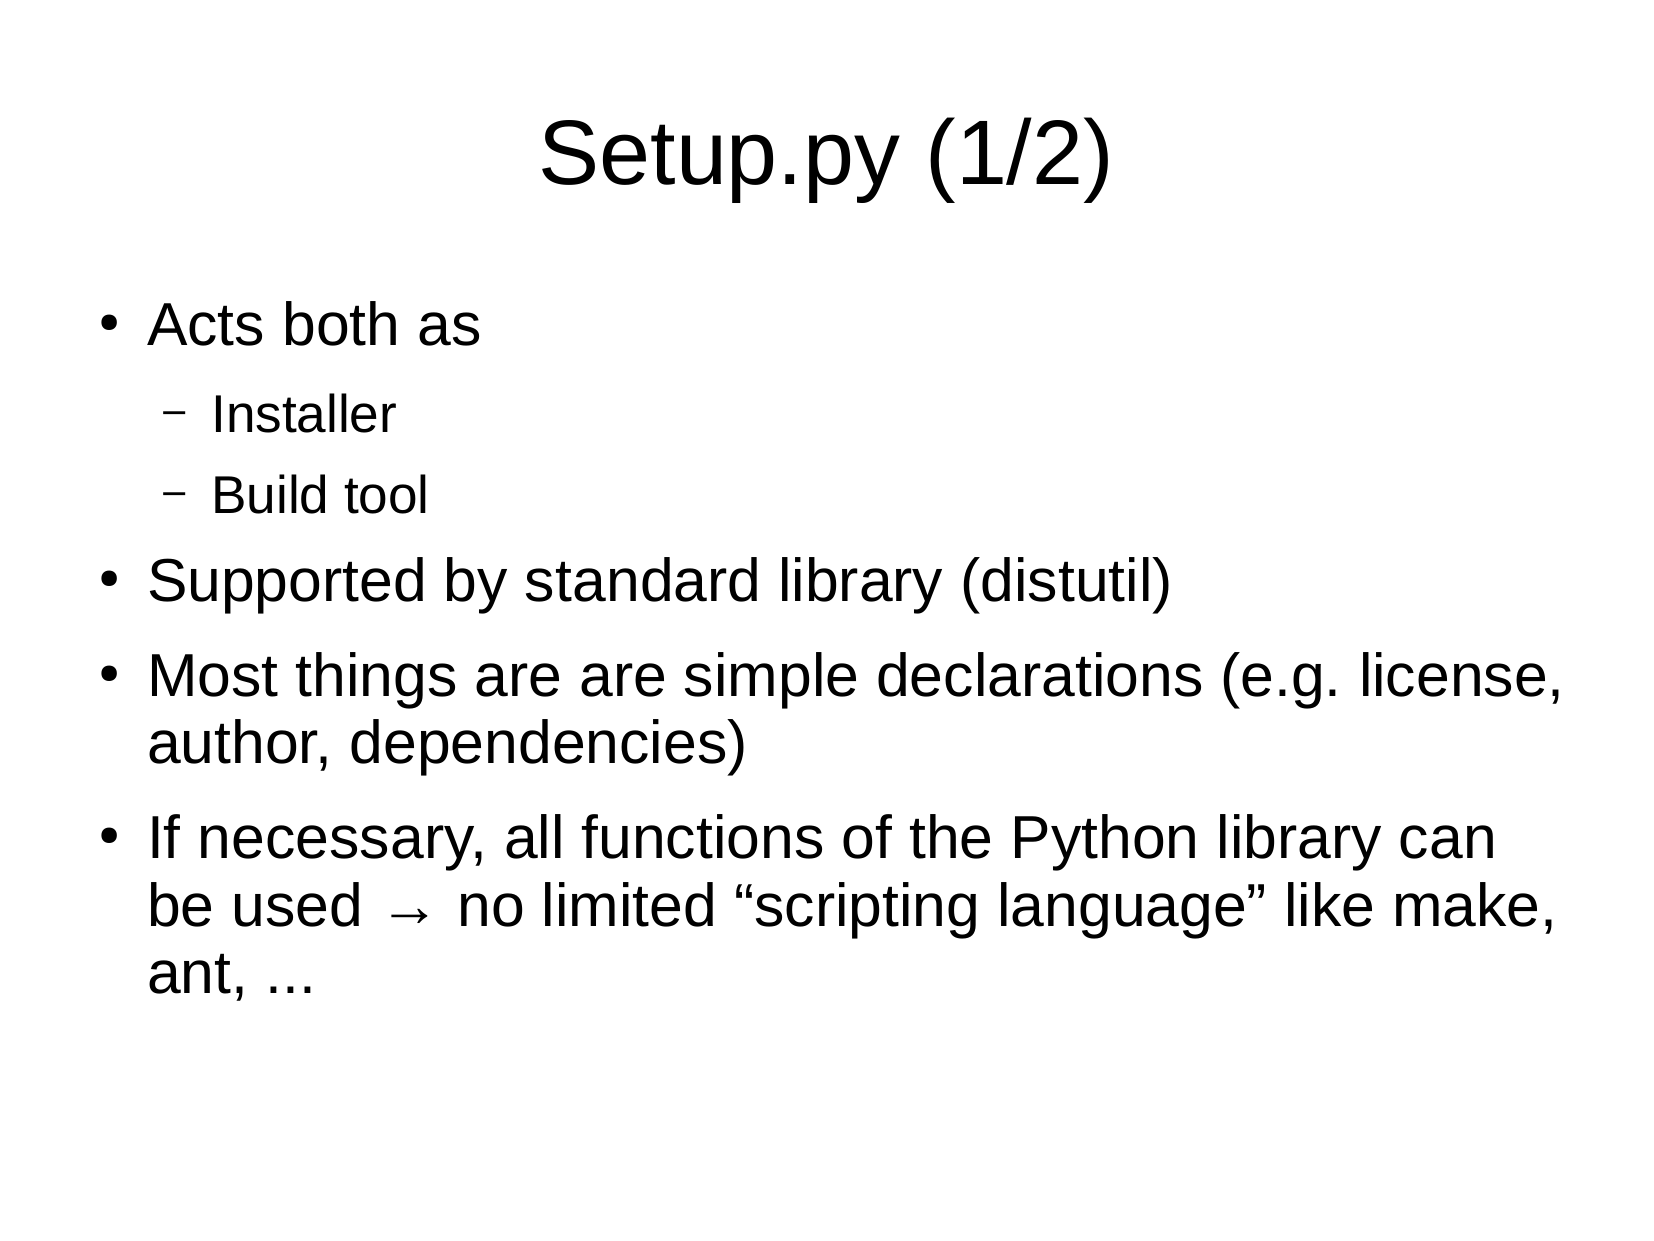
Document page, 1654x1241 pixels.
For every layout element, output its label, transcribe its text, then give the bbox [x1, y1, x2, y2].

list Acts both as Installer Build tool Supported by standard library (distutil) Most things are are simple declarations (e.g. license, author, dependencies) If necessary, all functions of the Python library can be used → no limited “scripting language” like make, ant, ... [82, 290, 1571, 1010]
title Setup.py (1/2) [82, 49, 1571, 257]
